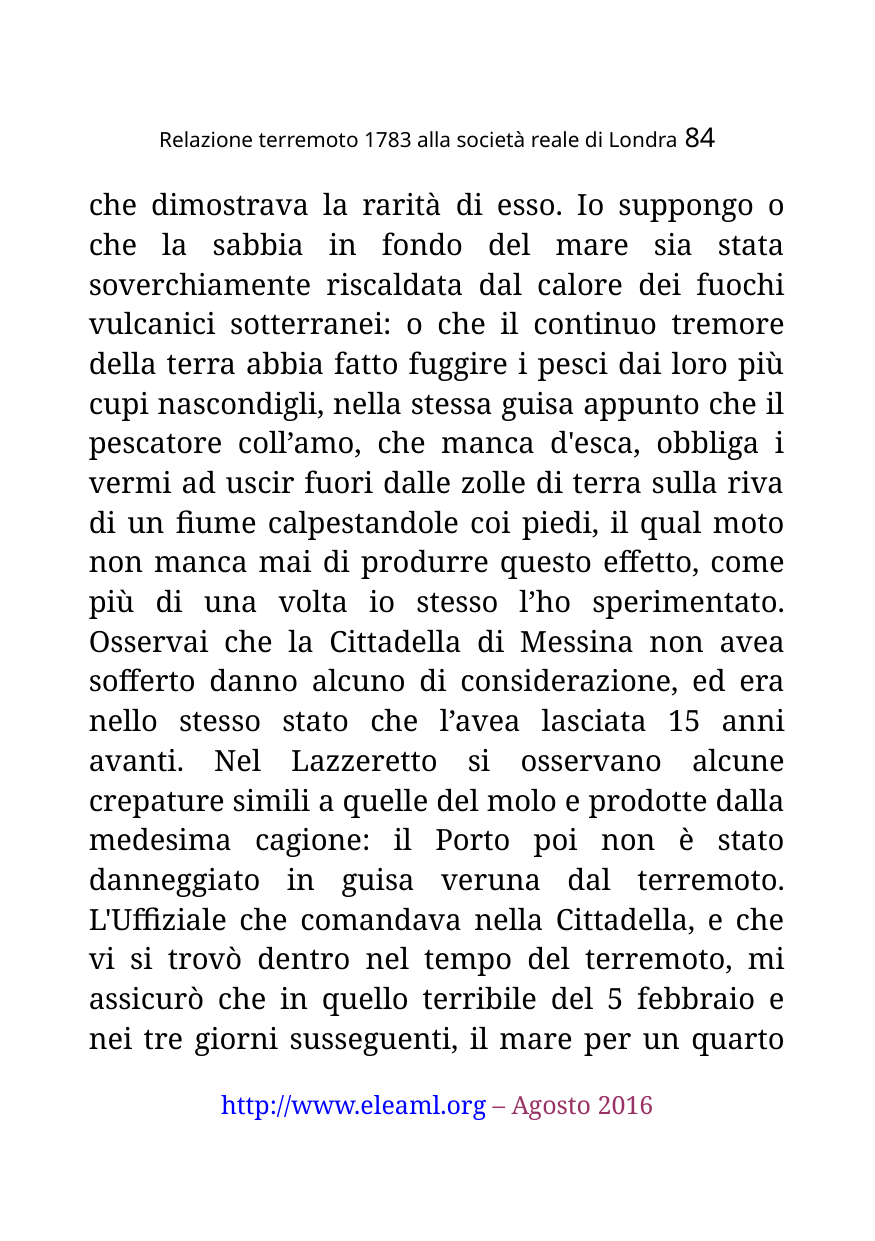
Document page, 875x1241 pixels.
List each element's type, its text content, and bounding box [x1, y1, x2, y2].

text che dimostrava la rarità di esso. Io suppongo o che la sabbia in fondo del mare sia stata soverchiamente riscaldata dal calore dei fuochi vulcanici sotterranei: o che il continuo tremore della terra abbia fatto fuggire i pesci dai loro più cupi nascondigli, nella stessa guisa appunto che il pescatore coll’amo, che manca d'esca, obbliga i vermi ad uscir fuori dalle zolle di terra sulla riva di un fiume calpestandole coi piedi, il qual moto non manca mai di produrre questo effetto, come più di una volta io stesso l’ho sperimentato. Osservai che la Cittadella di Messina non avea sofferto danno alcuno di considerazione, ed era nello stesso stato che l’avea lasciata 15 anni avanti. Nel Lazzeretto si osservano alcune crepature simili a quelle del molo e prodotte dalla medesima cagione: il Porto poi non è stato danneggiato in guisa veruna dal terremoto. L'Uffiziale che comandava nella Cittadella, e che vi si trovò dentro nel tempo del terremoto, mi assicurò che in quello terribile del 5 febbraio e nei tre giorni susseguenti, il mare per un quarto [88, 184, 786, 1058]
